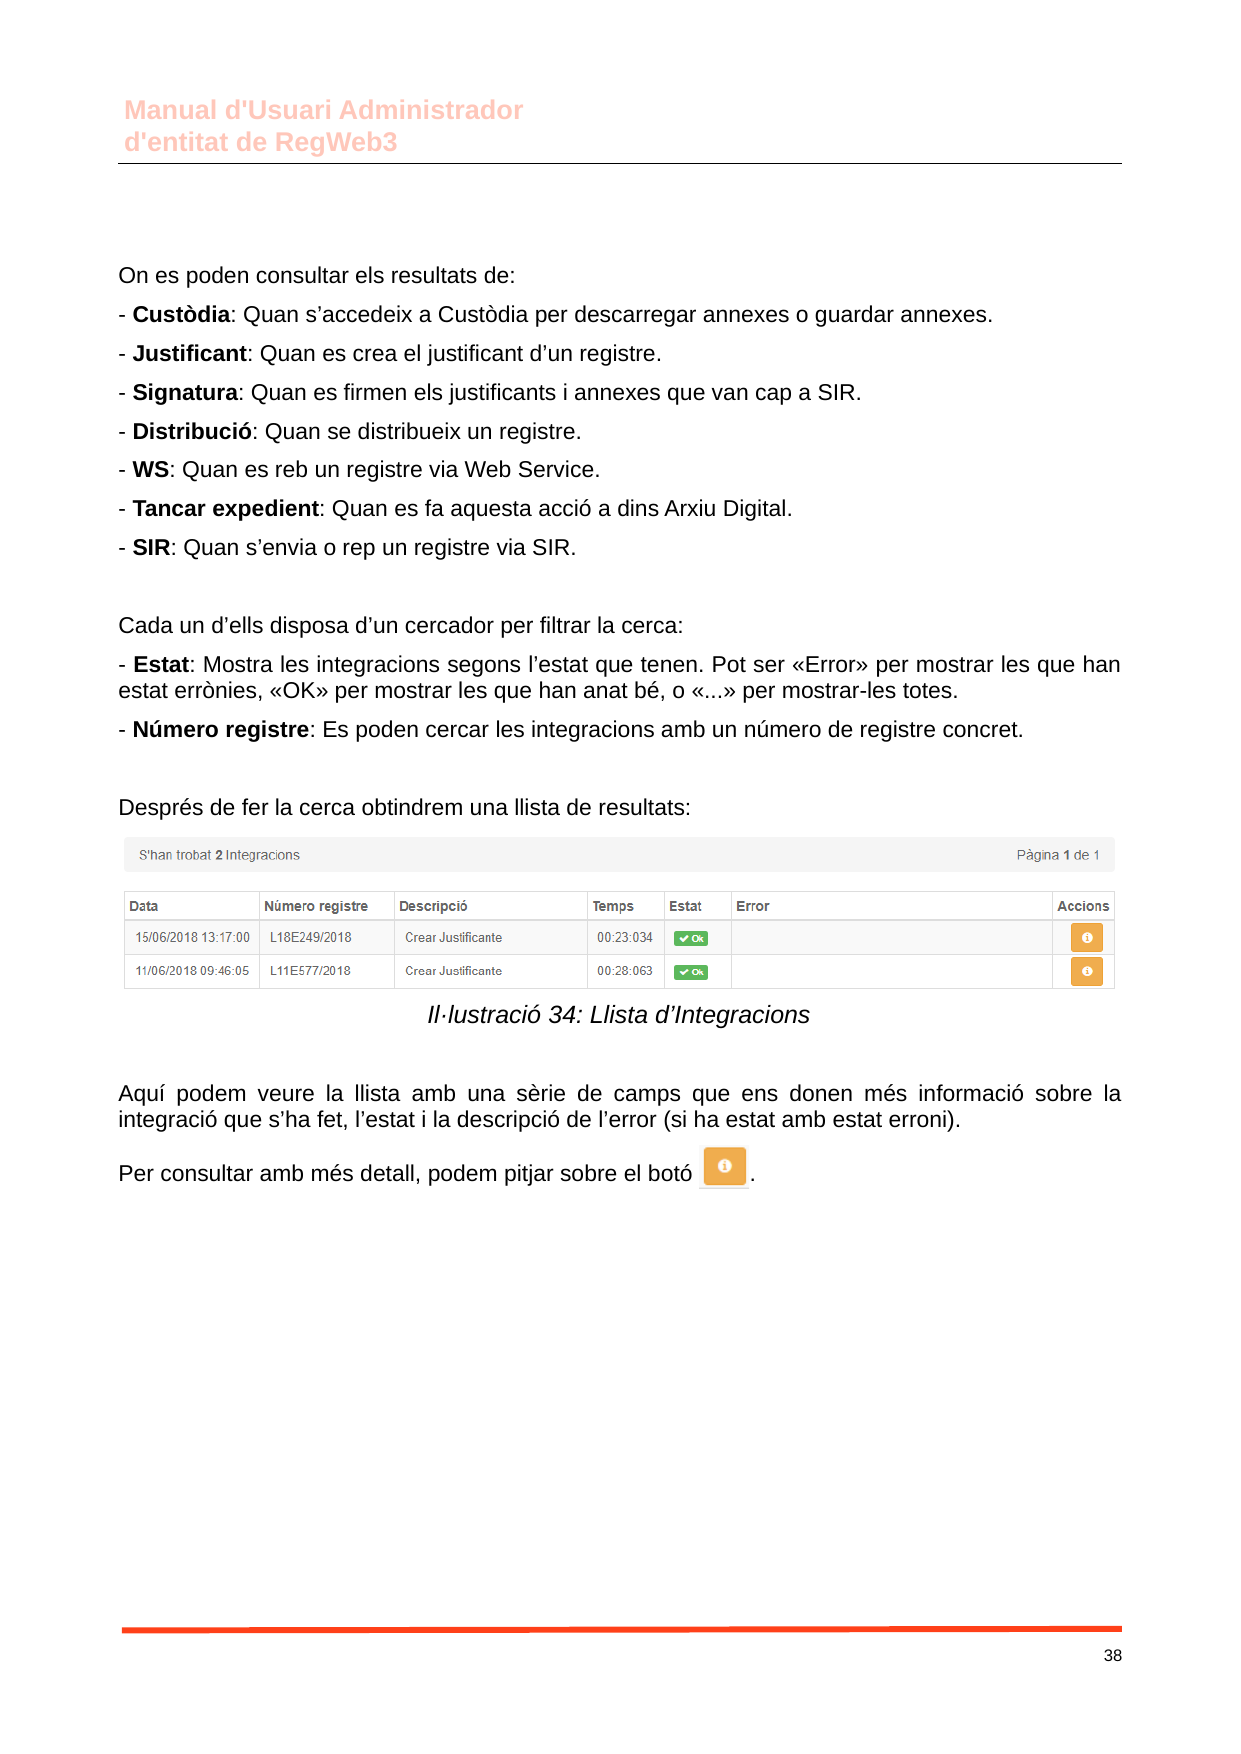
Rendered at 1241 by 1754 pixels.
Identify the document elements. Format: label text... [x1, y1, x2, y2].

text Per consultar amb més detall, podem pitjar sobre el botó [118, 1145, 699, 1189]
text - Distribució: Quan se distribueix un registre. [118, 418, 1122, 444]
picture [118, 832, 1123, 1000]
text Aquí podem veure la llista amb una sèrie de camps que ens donen més informació sobre la integració que s’ha fet, l’estat i la descripció de l’error (si ha estat amb estat erroni). [118, 1080, 1122, 1133]
text Després de fer la cerca obtindrem una llista de resultats: [118, 794, 1122, 820]
text - Tancar expedient: Quan es fa aquesta acció a dins Arxiu Digital. [118, 495, 1122, 522]
picture [699, 1145, 750, 1189]
text - SIR: Quan s’envia o rep un registre via SIR. [118, 534, 1122, 561]
text On es poden consultar els resultats de: [118, 262, 1122, 288]
text - Signatura: Quan es firmen els justificants i annexes que van cap a SIR. [118, 379, 1122, 405]
text Cada un d’ells disposa d’un cercador per filtrar la cerca: [118, 612, 1122, 638]
text - WS: Quan es reb un registre via Web Service. [118, 456, 1122, 483]
text - Número registre: Es poden cercar les integracions amb un número de registre concret. [118, 716, 1122, 742]
text Il·lustració 34: Llista d’Integracions [118, 1000, 1122, 1029]
text . [750, 1145, 1122, 1189]
text - Justificant: Quan es crea el justificant d’un registre. [118, 340, 1122, 366]
text - Estat: Mostra les integracions segons l’estat que tenen. Pot ser «Error» per mostrar les que han estat errònies, «OK» per mostrar les que han anat bé, o «...» per mostrar-les totes. [118, 651, 1122, 703]
text - Custòdia: Quan s’accedeix a Custòdia per descarregar annexes o guardar annexes. [118, 301, 1122, 327]
